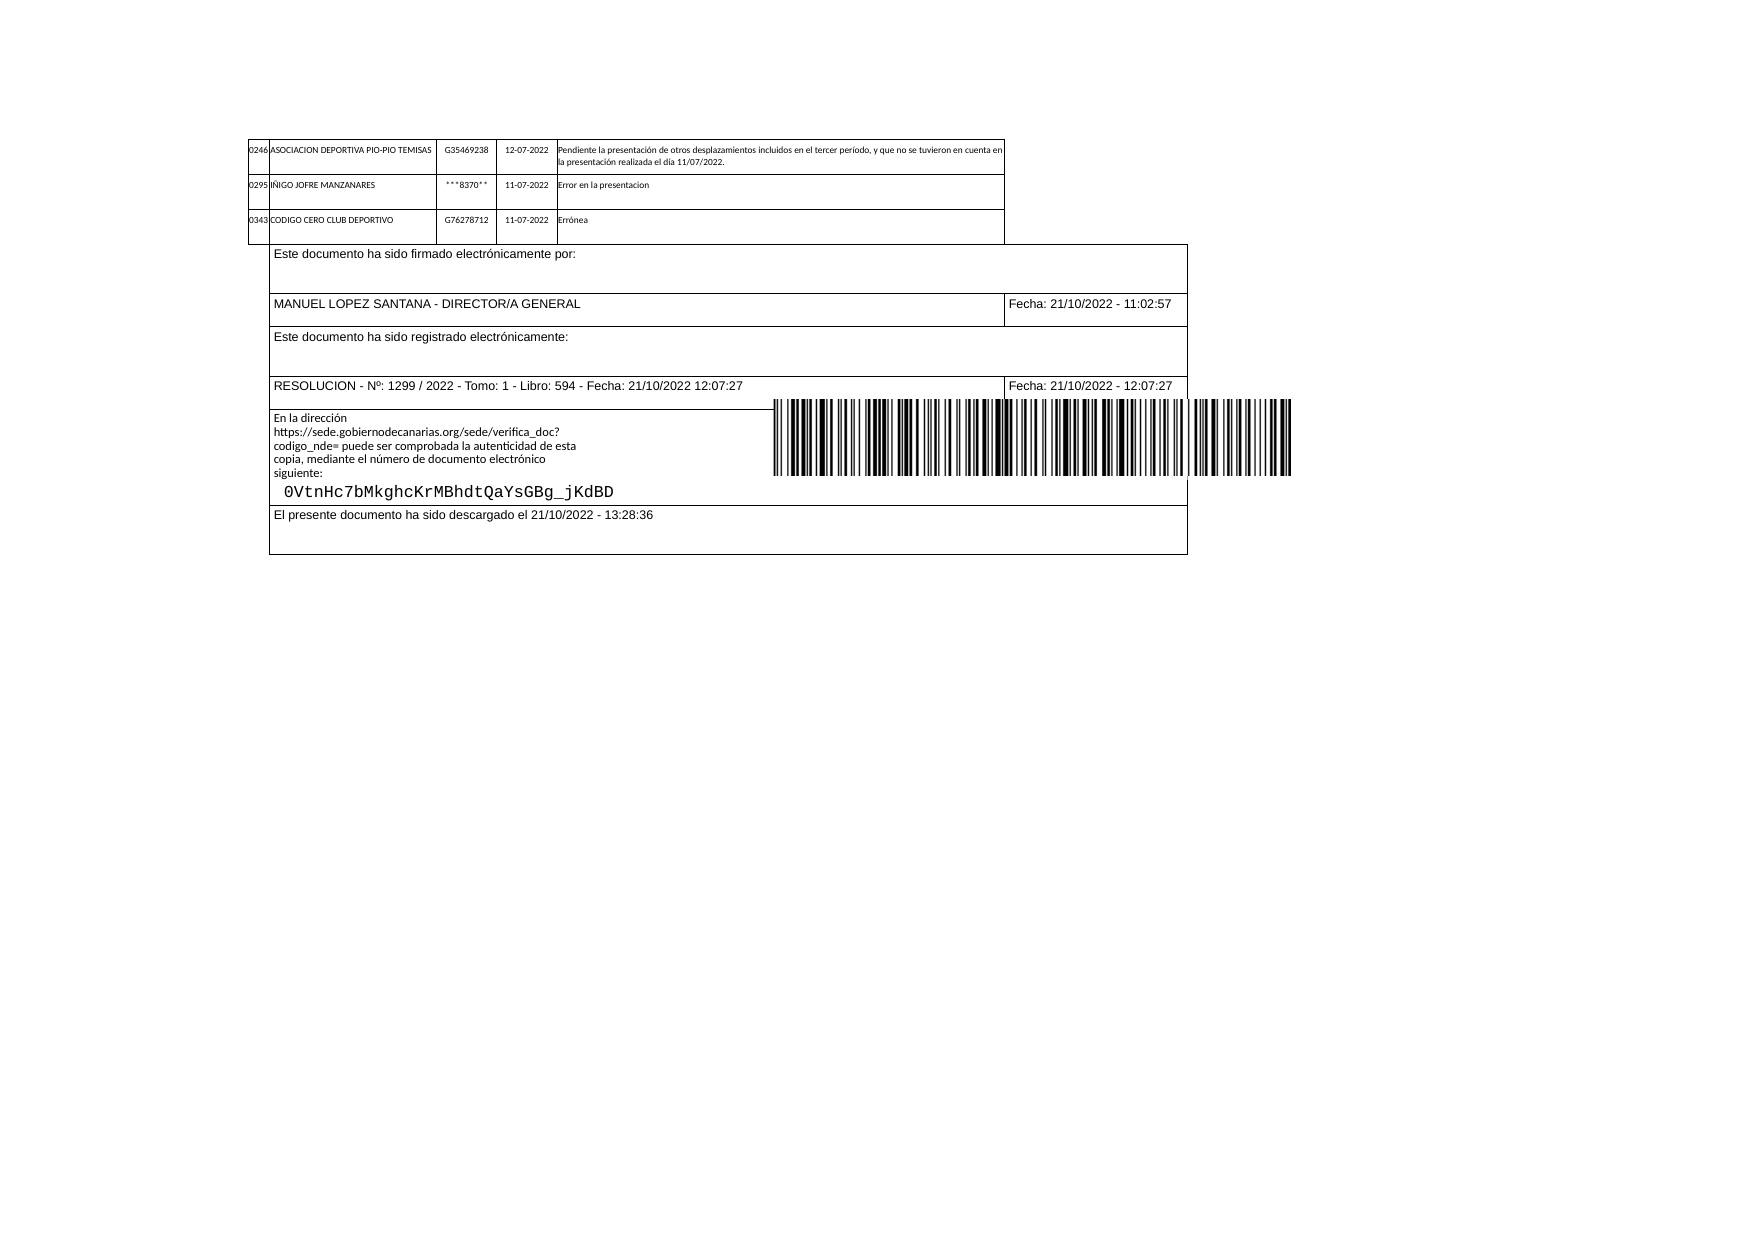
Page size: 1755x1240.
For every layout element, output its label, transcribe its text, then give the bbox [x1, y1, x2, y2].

table_cell [248, 409, 269, 504]
table_cell MANUEL LOPEZ SANTANA - DIRECTOR/A GENERAL [270, 294, 1004, 326]
table_cell [248, 326, 269, 376]
table_cell Este documento ha sido firmado electrónicamente por: [270, 245, 1004, 293]
table_cell [1004, 327, 1187, 376]
table_cell [1005, 139, 1187, 174]
table_cell Pendiente la presentación de otros desplazamientos incluidos en el tercer período, y que no se tuvieron en cuenta en la presentación realizada el día 11/07/2022. [558, 140, 1004, 174]
table_cell Error en la presentacion [558, 175, 1004, 209]
table_cell [1004, 506, 1187, 554]
table_cell En la dirección https://sede.gobiernodecanarias.org/sede/verifica_doc?codigo_nde= puede ser comprobada la autenticidad de esta copia, mediante el número de documento electrónico siguiente: 0VtnHc7bMkghcKrMBhdtQaYsGBg_jKdBD [270, 410, 1004, 504]
table_cell [1005, 174, 1187, 209]
table_cell El presente documento ha sido descargado el 21/10/2022 - 13:28:36 [270, 506, 1004, 554]
table_cell 0295 [249, 175, 269, 209]
table_cell 11-07-2022 [497, 175, 557, 209]
table_cell 12-07-2022 [497, 140, 557, 174]
table_cell [248, 505, 269, 554]
table_cell CODIGO CERO CLUB DEPORTIVO [270, 210, 436, 244]
table_cell 0246 [249, 140, 269, 174]
table_cell G76278712 [437, 210, 496, 244]
table_cell [1005, 209, 1187, 244]
table_cell [248, 245, 269, 293]
table_cell [1004, 245, 1187, 293]
table_cell ASOCIACION DEPORTIVA PIO-PIO TEMISAS [270, 140, 436, 174]
table_cell G35469238 [437, 140, 496, 174]
table_cell IÑIGO JOFRE MANZANARES [270, 175, 436, 209]
table_cell Fecha: 21/10/2022 - 11:02:57 [1005, 294, 1187, 326]
table_cell Fecha: 21/10/2022 - 12:07:27 [1005, 377, 1187, 399]
table_cell [248, 293, 269, 326]
table_cell Este documento ha sido registrado electrónicamente: [270, 327, 1004, 376]
table_cell Errónea [558, 210, 1004, 244]
table_cell 11-07-2022 [497, 210, 557, 244]
table_cell [1004, 476, 1187, 504]
table_cell 0343 [249, 210, 269, 244]
table_cell [248, 376, 269, 409]
table_cell RESOLUCION - Nº: 1299 / 2022 - Tomo: 1 - Libro: 594 - Fecha: 21/10/2022 12:07:27 [270, 377, 1004, 409]
table_cell ***8370** [437, 175, 496, 209]
